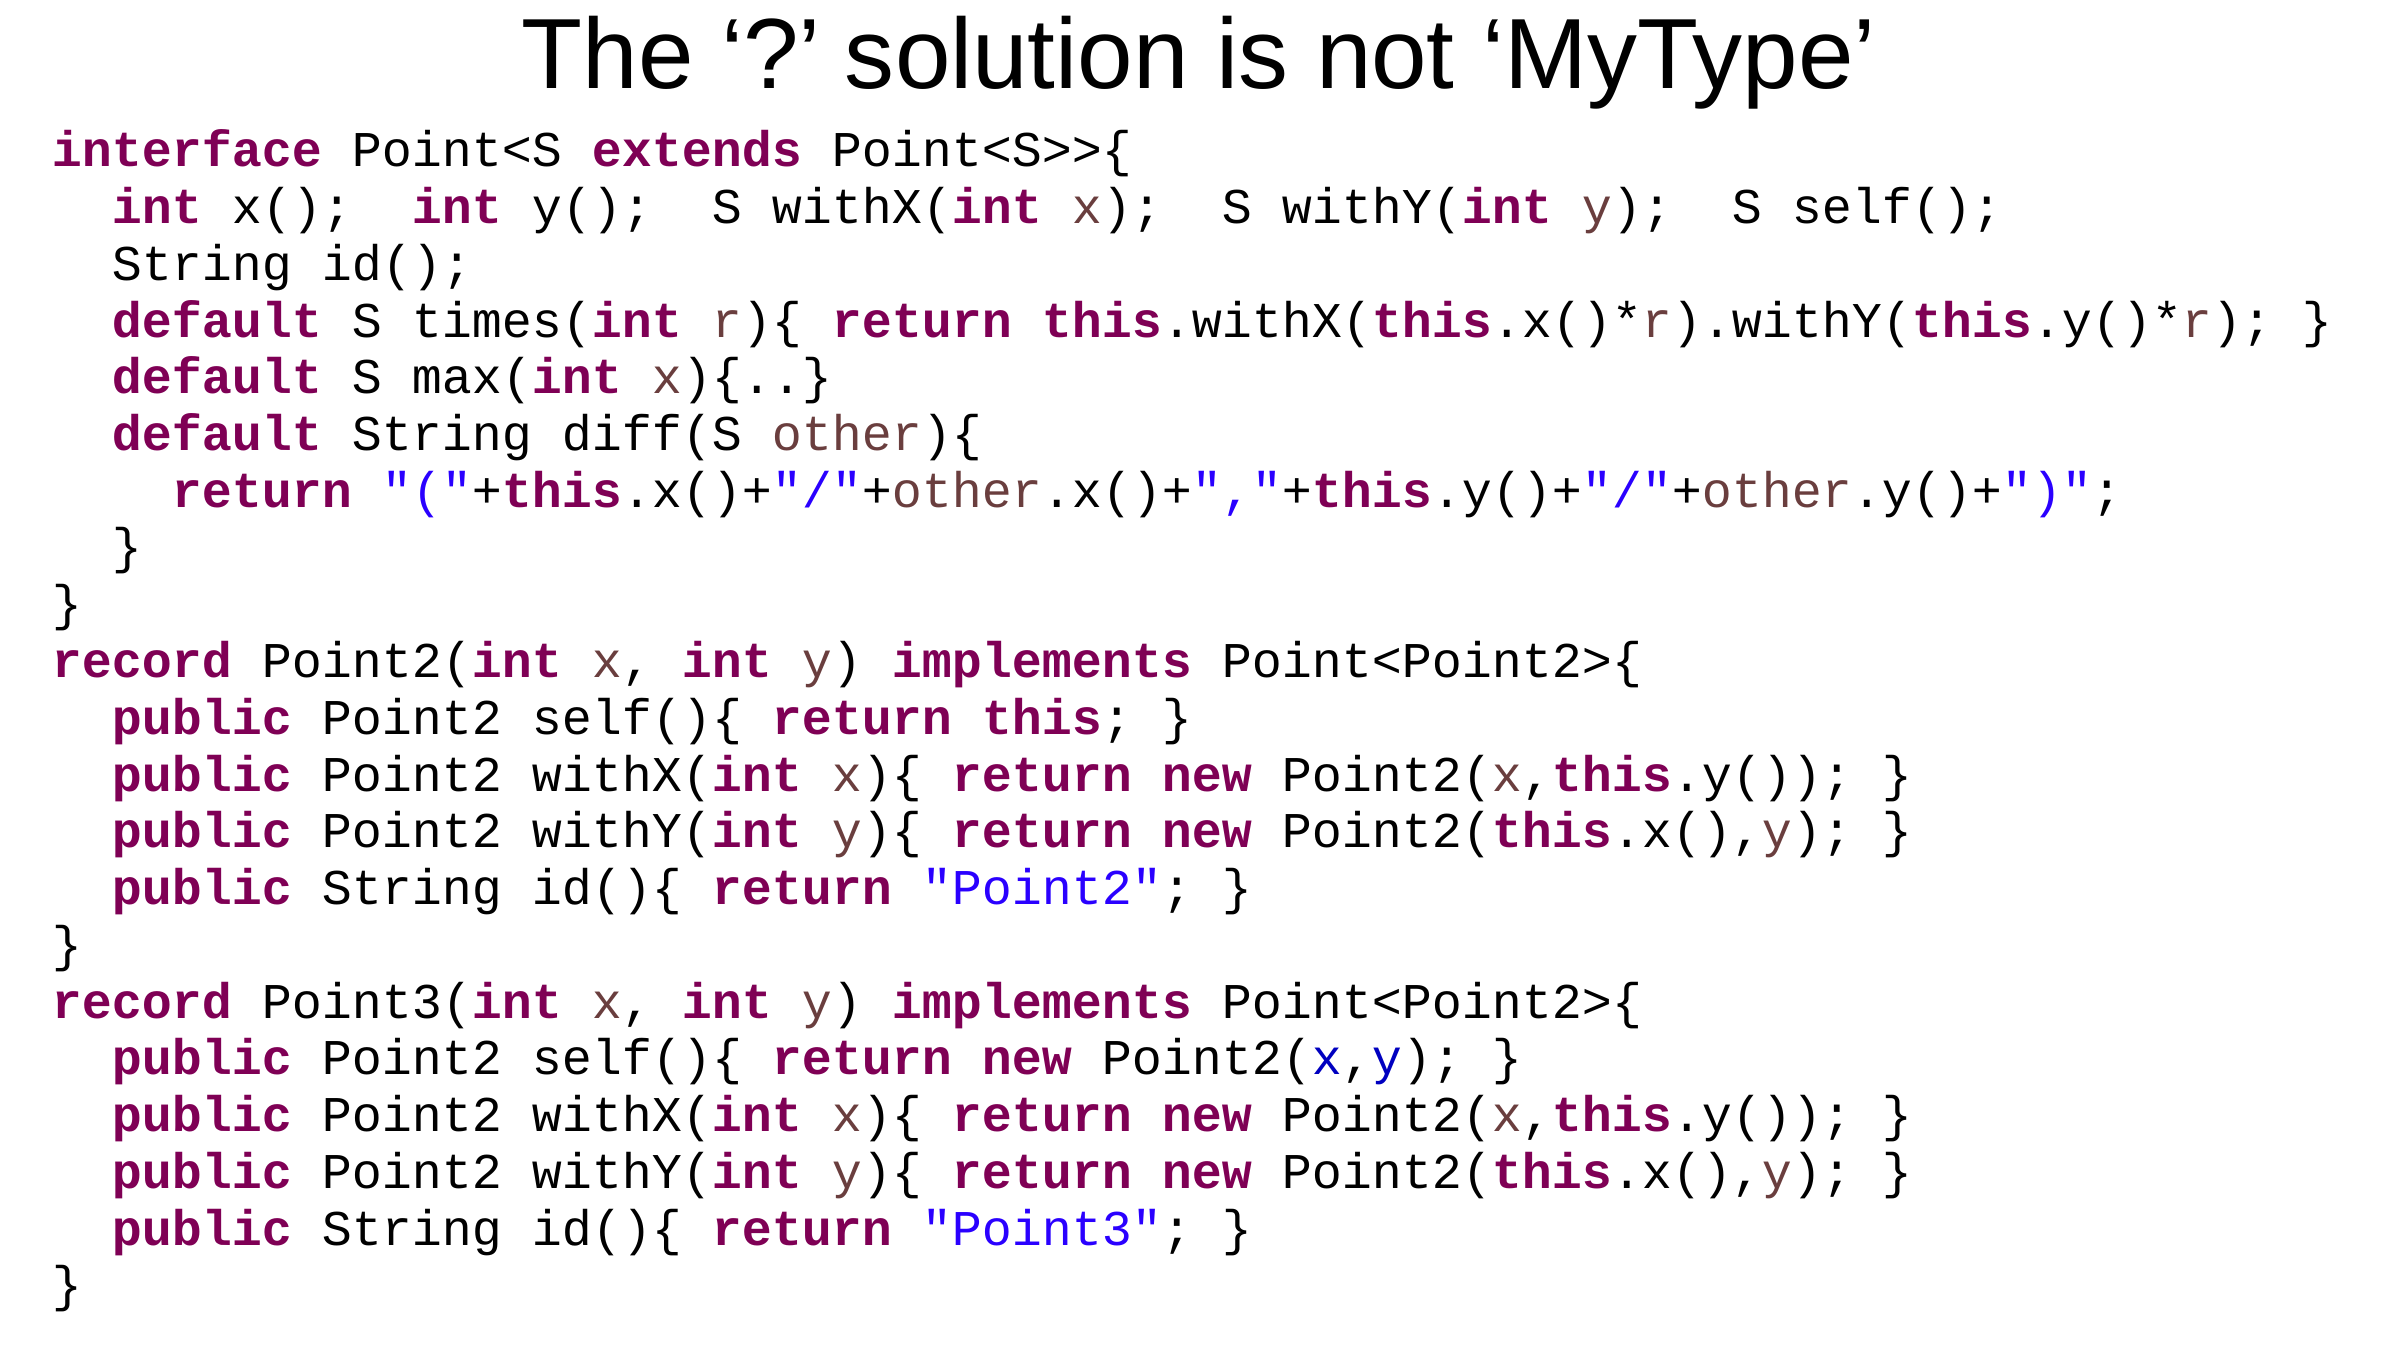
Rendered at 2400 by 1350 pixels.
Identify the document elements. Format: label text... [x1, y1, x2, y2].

text_box interface Point<S extends Point<S>>{ int x(); int y(); S withX(int x); S withY(int y); S self(); String id(); default S times(int r){ return this.withX(this.x()*r).withY(this.y()*r); } default S max(int x){..} default String diff(S other){ return "("+this.x()+"/"+other.x()+","+this.y()+"/"+other.y()+")"; } } record Point2(int x, int y) implements Point<Point2>{ public Point2 self(){ return this; } public Point2 withX(int x){ return new Point2(x,this.y()); } public Point2 withY(int y){ return new Point2(this.x(),y); } public String id(){ return "Point2"; } } record Point3(int x, int y) implements Point<Point2>{ public Point2 self(){ return new Point2(x,y); } public Point2 withX(int x){ return new Point2(x,this.y()); } public Point2 withY(int y){ return new Point2(this.x(),y); } public String id(){ return "Point3"; } } [37, 117, 2361, 1331]
title The ‘?’ solution is not ‘MyType’ [120, 0, 2281, 120]
